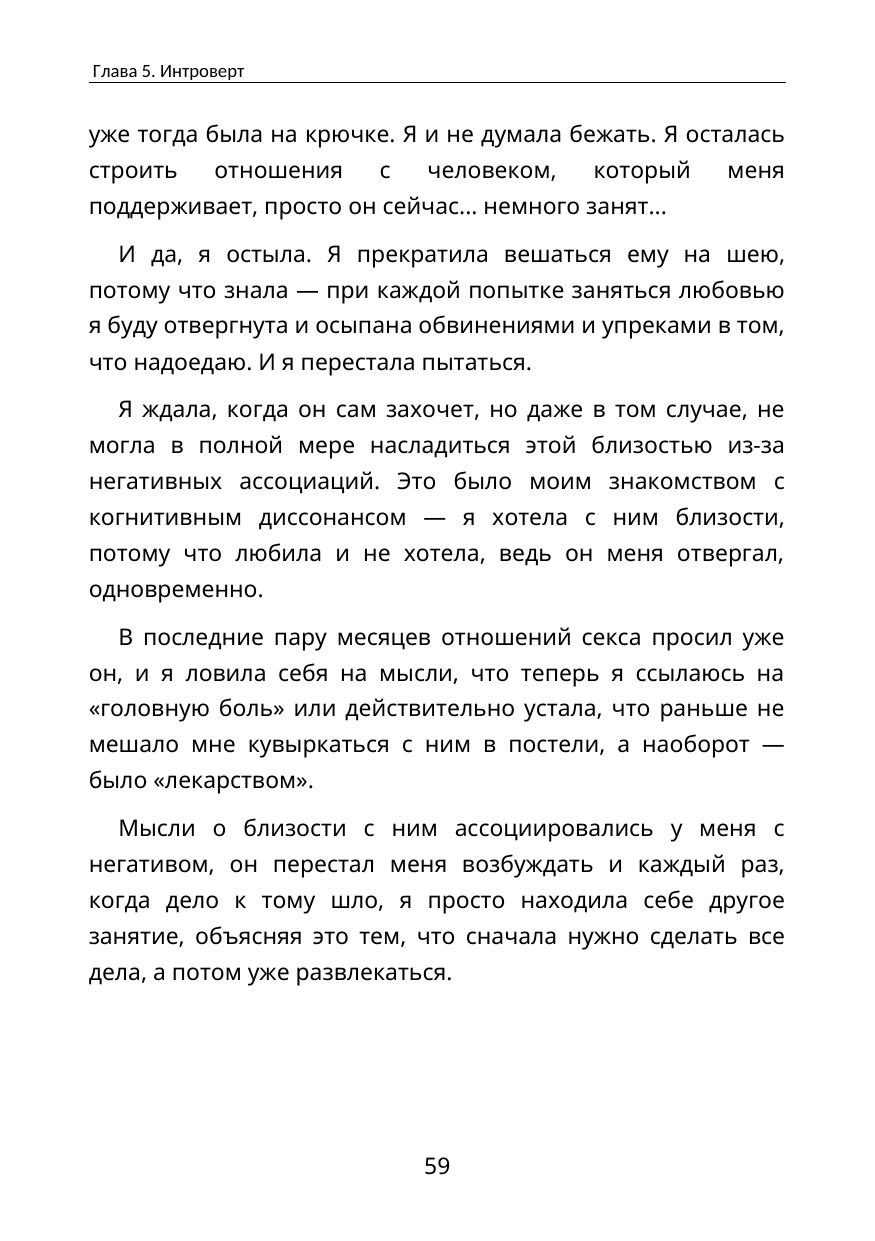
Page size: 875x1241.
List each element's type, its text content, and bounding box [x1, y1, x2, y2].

text уже тогда была на крючке. Я и не думала бежать. Я осталась строить отношения с человеком, который меня поддерживает, просто он сейчас... немного занят... [88, 118, 786, 221]
text Мысли о близости с ним ассоциировались у меня с негативом, он перестал меня возбуждать и каждый раз, когда дело к тому шло, я просто находила себе другое занятие, объясняя это тем, что сначала нужно сделать все дела, а потом уже развлекаться. [88, 812, 786, 987]
text И да, я остыла. Я прекратила вешаться ему на шею, потому что знала — при каждой попытке заняться любовью я буду отвергнута и осыпана обвинениями и упреками в том, что надоедаю. И я перестала пытаться. [88, 238, 786, 377]
text Я ждала, когда он сам захочет, но даже в том случае, не могла в полной мере насладиться этой близостью из-за негативных ассоциаций. Это было моим знакомством с когнитивным диссонансом — я хотела с ним близости, потому что любила и не хотела, ведь он меня отвергал, одновременно. [88, 393, 786, 604]
text В последние пару месяцев отношений секса просил уже он, и я ловила себя на мысли, что теперь я ссылаюсь на «головную боль» или действительно устала, что раньше не мешало мне кувыркаться с ним в постели, а наоборот — было «лекарством». [88, 621, 786, 796]
